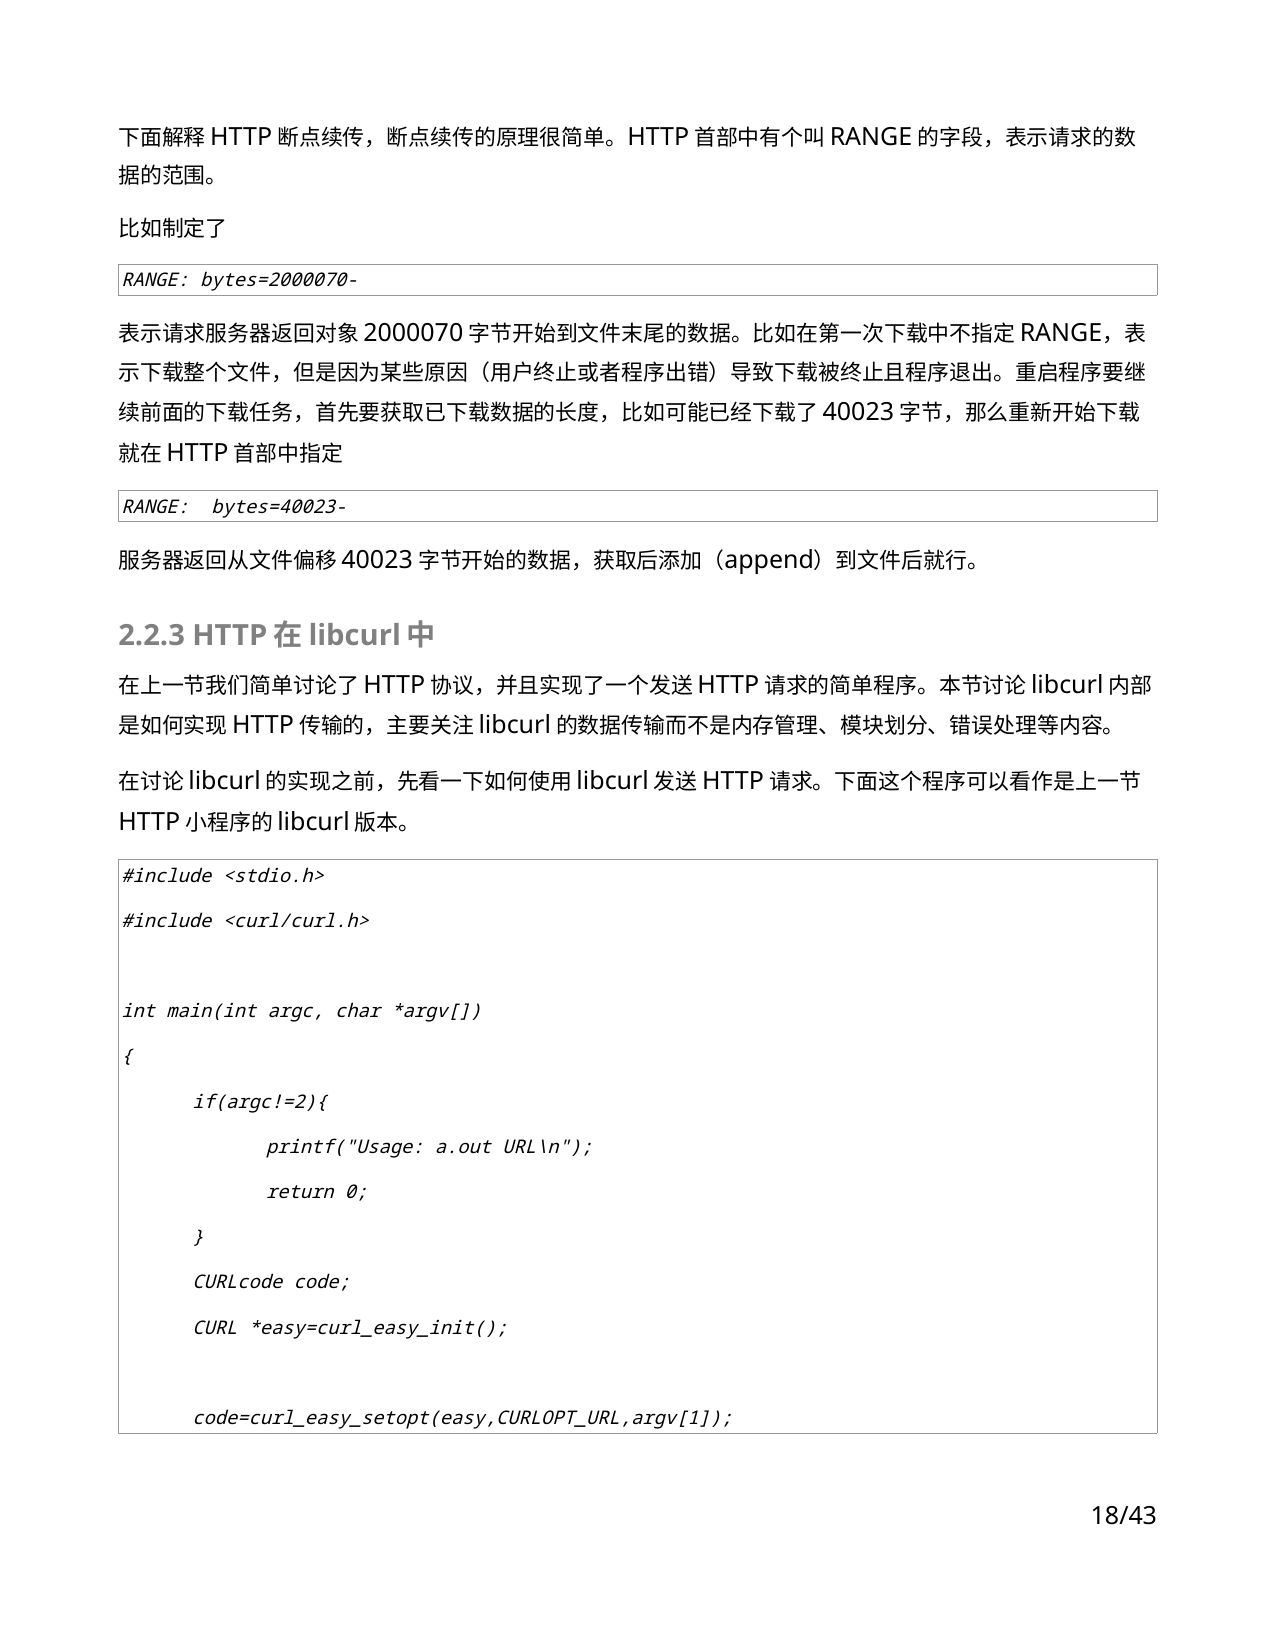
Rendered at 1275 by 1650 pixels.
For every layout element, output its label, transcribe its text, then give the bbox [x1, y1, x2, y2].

text #include <stdio.h> [119, 860, 1157, 887]
text if(argc!=2){ [119, 1085, 1157, 1113]
text printf("Usage: a.out URL\n"); [119, 1130, 1157, 1159]
text return 0; [119, 1175, 1157, 1204]
text #include <curl/curl.h> [119, 904, 1157, 933]
text 在上一节我们简单讨论了HTTP协议，并且实现了一个发送HTTP请求的简单程序。本节讨论libcurl内部是如何实现HTTP传输的，主要关注libcurl的数据传输而不是内存管理、模块划分、错误处理等内容。 [118, 666, 1157, 741]
text 表示请求服务器返回对象2000070字节开始到文件末尾的数据。比如在第一次下载中不指定RANGE，表示下载整个文件，但是因为某些原因（用户终止或者程序出错）导致下载被终止且程序退出。重启程序要继续前面的下载任务，首先要获取已下载数据的长度，比如可能已经下载了40023字节，那么重新开始下载就在HTTP首部中指定 [118, 315, 1157, 468]
text 在讨论libcurl的实现之前，先看一下如何使用libcurl发送HTTP请求。下面这个程序可以看作是上一节HTTP小程序的libcurl版本。 [118, 762, 1157, 837]
text } [119, 1220, 1157, 1249]
text int main(int argc, char *argv[]) [119, 994, 1157, 1023]
text code=curl_easy_setopt(easy,CURLOPT_URL,argv[1]); [119, 1401, 1157, 1433]
subtitle 2.2.3 HTTP在libcurl中 [118, 611, 1157, 654]
text CURLcode code; [119, 1266, 1157, 1294]
text CURL *easy=curl_easy_init(); [119, 1311, 1157, 1339]
text { [119, 1039, 1157, 1068]
text 比如制定了 [118, 211, 1157, 243]
text RANGE: bytes=2000070- [119, 265, 1157, 295]
text 服务器返回从文件偏移40023字节开始的数据，获取后添加（append）到文件后就行。 [118, 541, 1157, 575]
text 下面解释HTTP断点续传，断点续传的原理很简单。HTTP首部中有个叫RANGE的字段，表示请求的数据的范围。 [118, 118, 1157, 190]
text RANGE: bytes=40023- [119, 491, 1157, 521]
